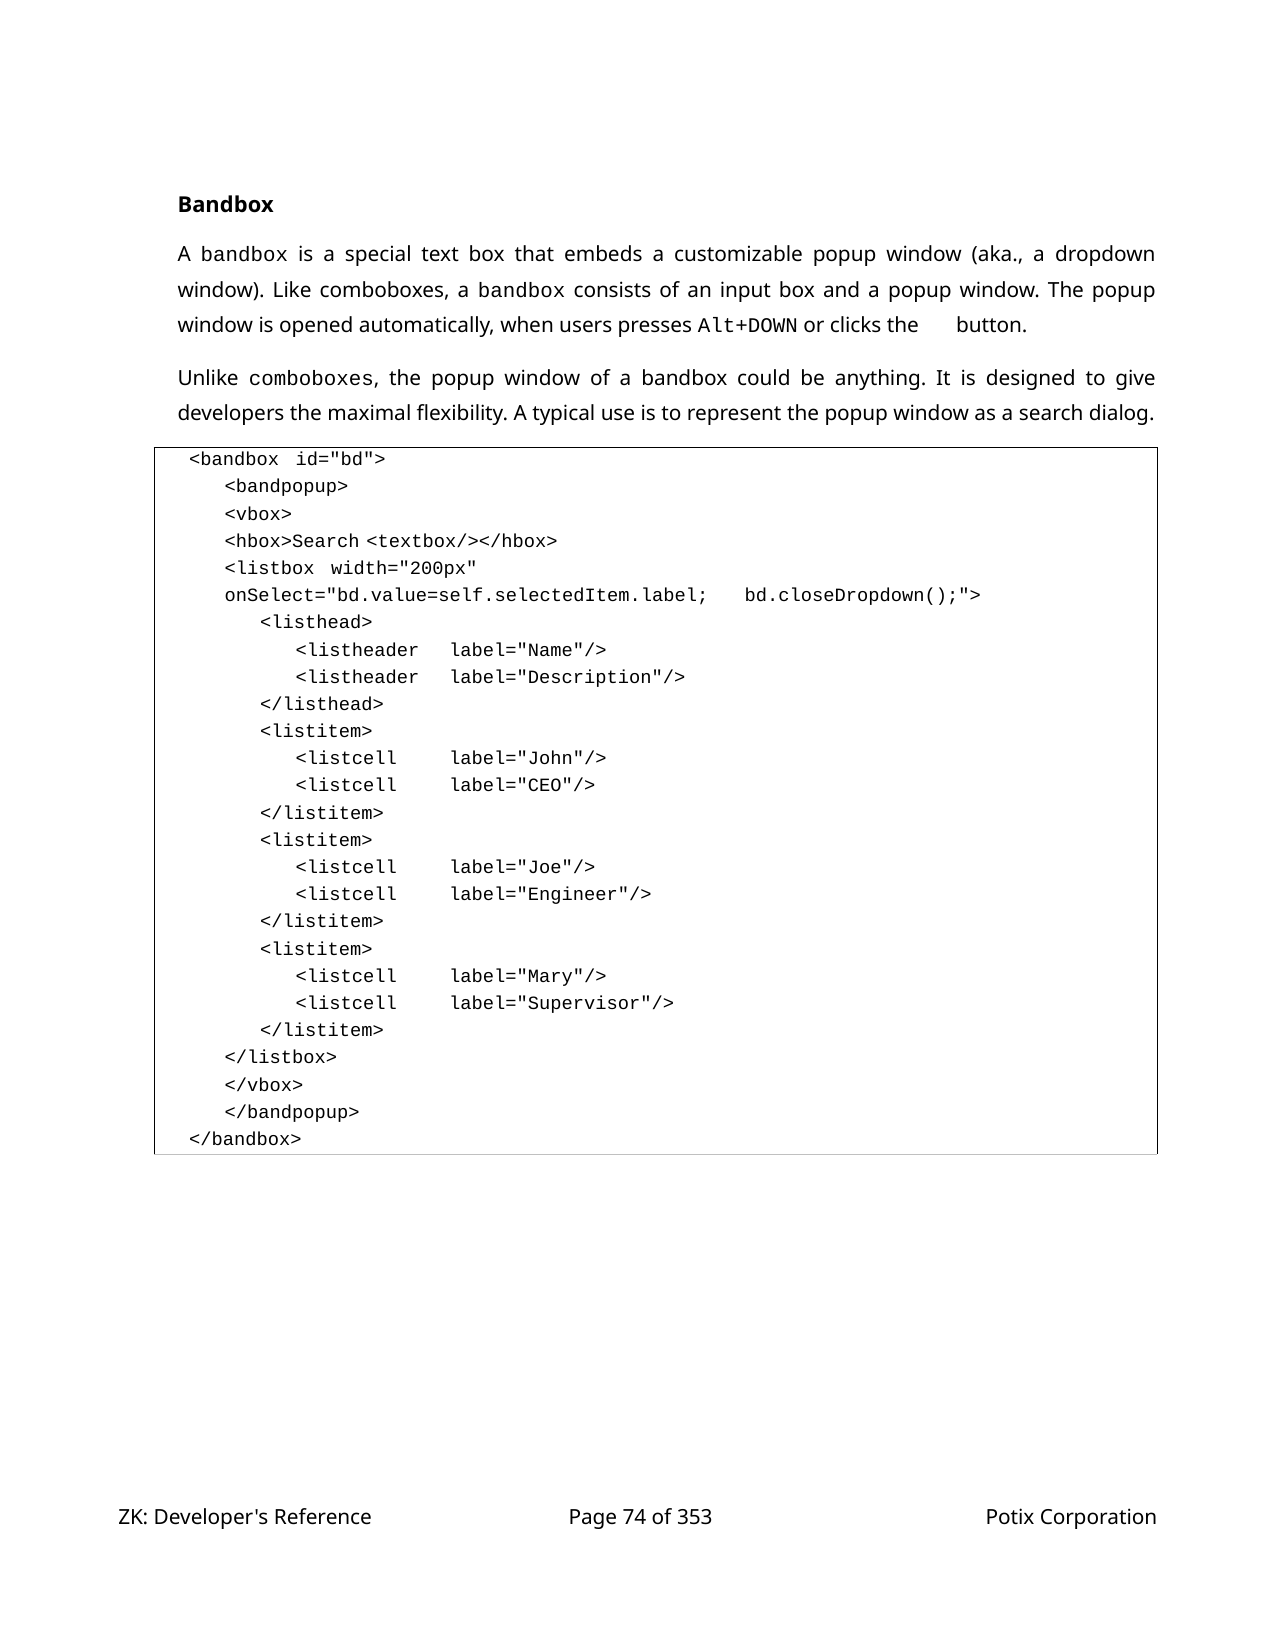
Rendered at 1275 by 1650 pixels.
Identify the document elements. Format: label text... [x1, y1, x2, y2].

text </listitem> [155, 801, 1157, 825]
text <listcell label="CEO"/> [155, 773, 1157, 798]
text <listitem> [155, 828, 1157, 852]
text </vbox> [155, 1072, 1157, 1097]
text <listitem> [155, 719, 1157, 743]
text Unlike comboboxes, the popup window of a bandbox could be anything. It is designed to give developers the maximal flexibility. A typical use is to represent the popup window as a search dialog. [177, 363, 1157, 426]
text </listhead> [155, 692, 1157, 716]
text A bandbox is a special text box that embeds a customizable popup window (aka., a dropdown window). Like comboboxes, a bandbox consists of an input box and a popup window. The popup window is opened automatically, when users presses Alt+DOWN or clicks the button. [177, 239, 1157, 342]
text <listheader label="Name"/> [155, 637, 1157, 662]
text <listitem> [155, 936, 1157, 961]
text <bandbox id="bd"> [155, 448, 1157, 471]
text <listhead> [155, 610, 1157, 634]
text <listbox width="200px" [155, 556, 1157, 580]
text <listheader label="Description"/> [155, 664, 1157, 689]
text <listcell label="Joe"/> [155, 855, 1157, 879]
text </bandbox> [155, 1127, 1157, 1154]
text </listbox> [155, 1045, 1157, 1069]
text onSelect="bd.value=self.selectedItem.label; bd.closeDropdown();"> [155, 583, 1157, 607]
text </bandpopup> [155, 1099, 1157, 1124]
text <hbox>Search <textbox/></hbox> [155, 529, 1157, 553]
text <listcell label="Supervisor"/> [155, 991, 1157, 1015]
text <vbox> [155, 501, 1157, 526]
text <bandpopup> [155, 474, 1157, 498]
text <listcell label="Mary"/> [155, 964, 1157, 988]
text </listitem> [155, 1018, 1157, 1042]
text </listitem> [155, 909, 1157, 933]
text <listcell label="John"/> [155, 746, 1157, 770]
subtitle Bandbox [177, 189, 1157, 219]
text <listcell label="Engineer"/> [155, 882, 1157, 906]
